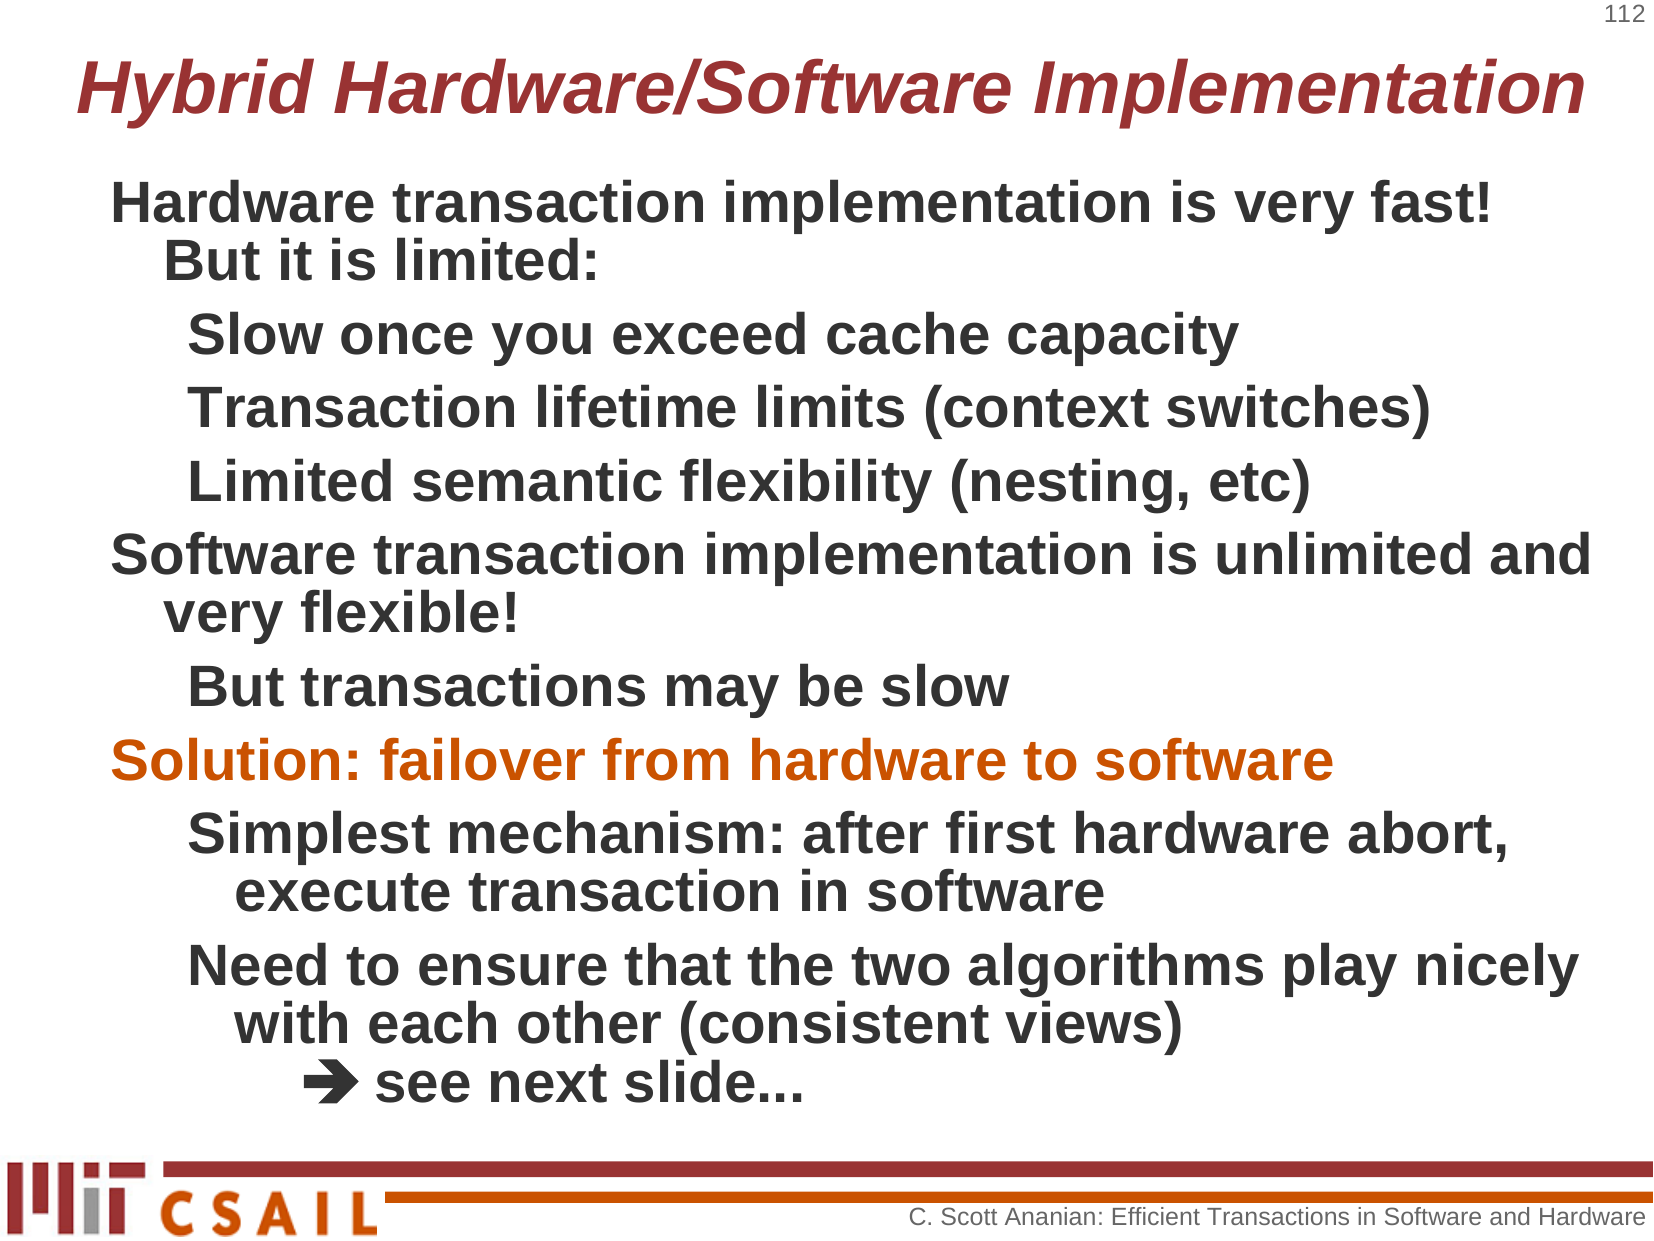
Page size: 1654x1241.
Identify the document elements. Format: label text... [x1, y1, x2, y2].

picture [0, 1155, 377, 1237]
title Hybrid Hardware/Software Implementation [76, 0, 1608, 176]
list Hardware transaction implementation is very fast! But it is limited: Slow once you exceed cache capacity Transaction lifetime limits (context switches) Limited semantic flexibility (nesting, etc) Software transaction implementation is unlimited and very flexible! But transactions may be slow Solution: failover from hardware to software Simplest mechanism: after first hardware abort, execute transaction in software Need to ensure that the two algorithms play nicely with each other (consistent views)  see next slide... [93, 175, 1621, 1142]
